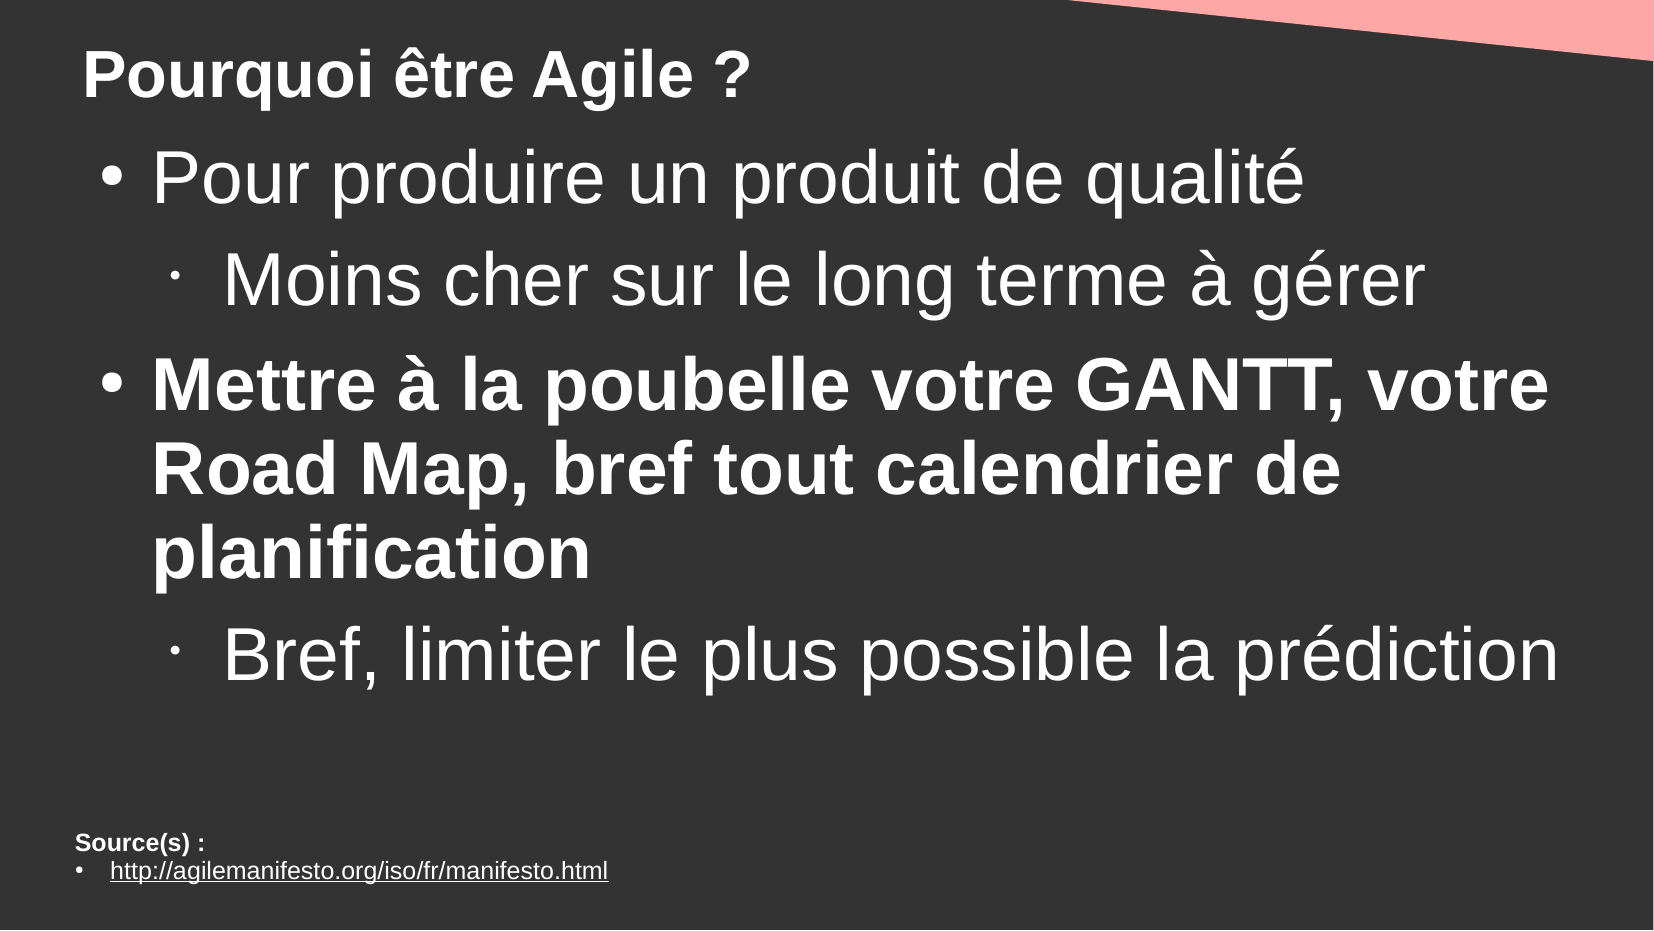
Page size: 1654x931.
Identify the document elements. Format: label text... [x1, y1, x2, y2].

list Pour produire un produit de qualité Moins cher sur le long terme à gérer Mettre à la poubelle votre GANTT, votre Road Map, bref tout calendrier de planification Bref, limiter le plus possible la prédiction [80, 135, 1620, 768]
text_box Source(s) : http://agilemanifesto.org/iso/fr/manifesto.html [60, 821, 1546, 921]
title Pourquoi être Agile ? [82, 37, 1571, 122]
text_box [1067, 0, 1654, 62]
